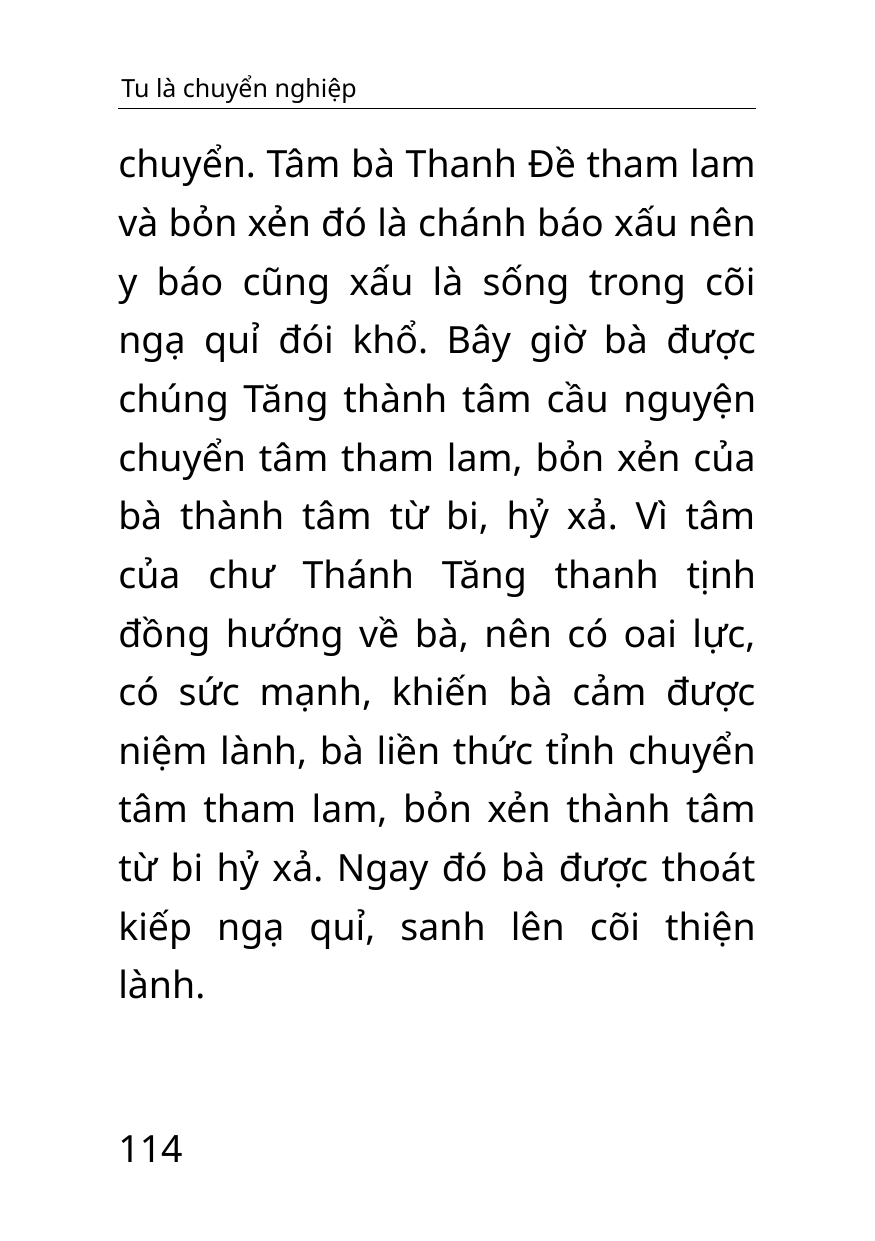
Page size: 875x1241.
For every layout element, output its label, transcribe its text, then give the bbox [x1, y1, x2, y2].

text chuyển. Tâm bà Thanh Đề tham lam và bỏn xẻn đó là chánh báo xấu nên y báo cũng xấu là sống trong cõi ngạ quỉ đói khổ. Bây giờ bà được chúng Tăng thành tâm cầu nguyện chuyển tâm tham lam, bỏn xẻn của bà thành tâm từ bi, hỷ xả. Vì tâm của chư Thánh Tăng thanh tịnh đồng hướng về bà, nên có oai lực, có sức mạnh, khiến bà cảm được niệm lành, bà liền thức tỉnh chuyển tâm tham lam, bỏn xẻn thành tâm từ bi hỷ xả. Ngay đó bà được thoát kiếp ngạ quỉ, sanh lên cõi thiện lành. [118, 138, 756, 1010]
